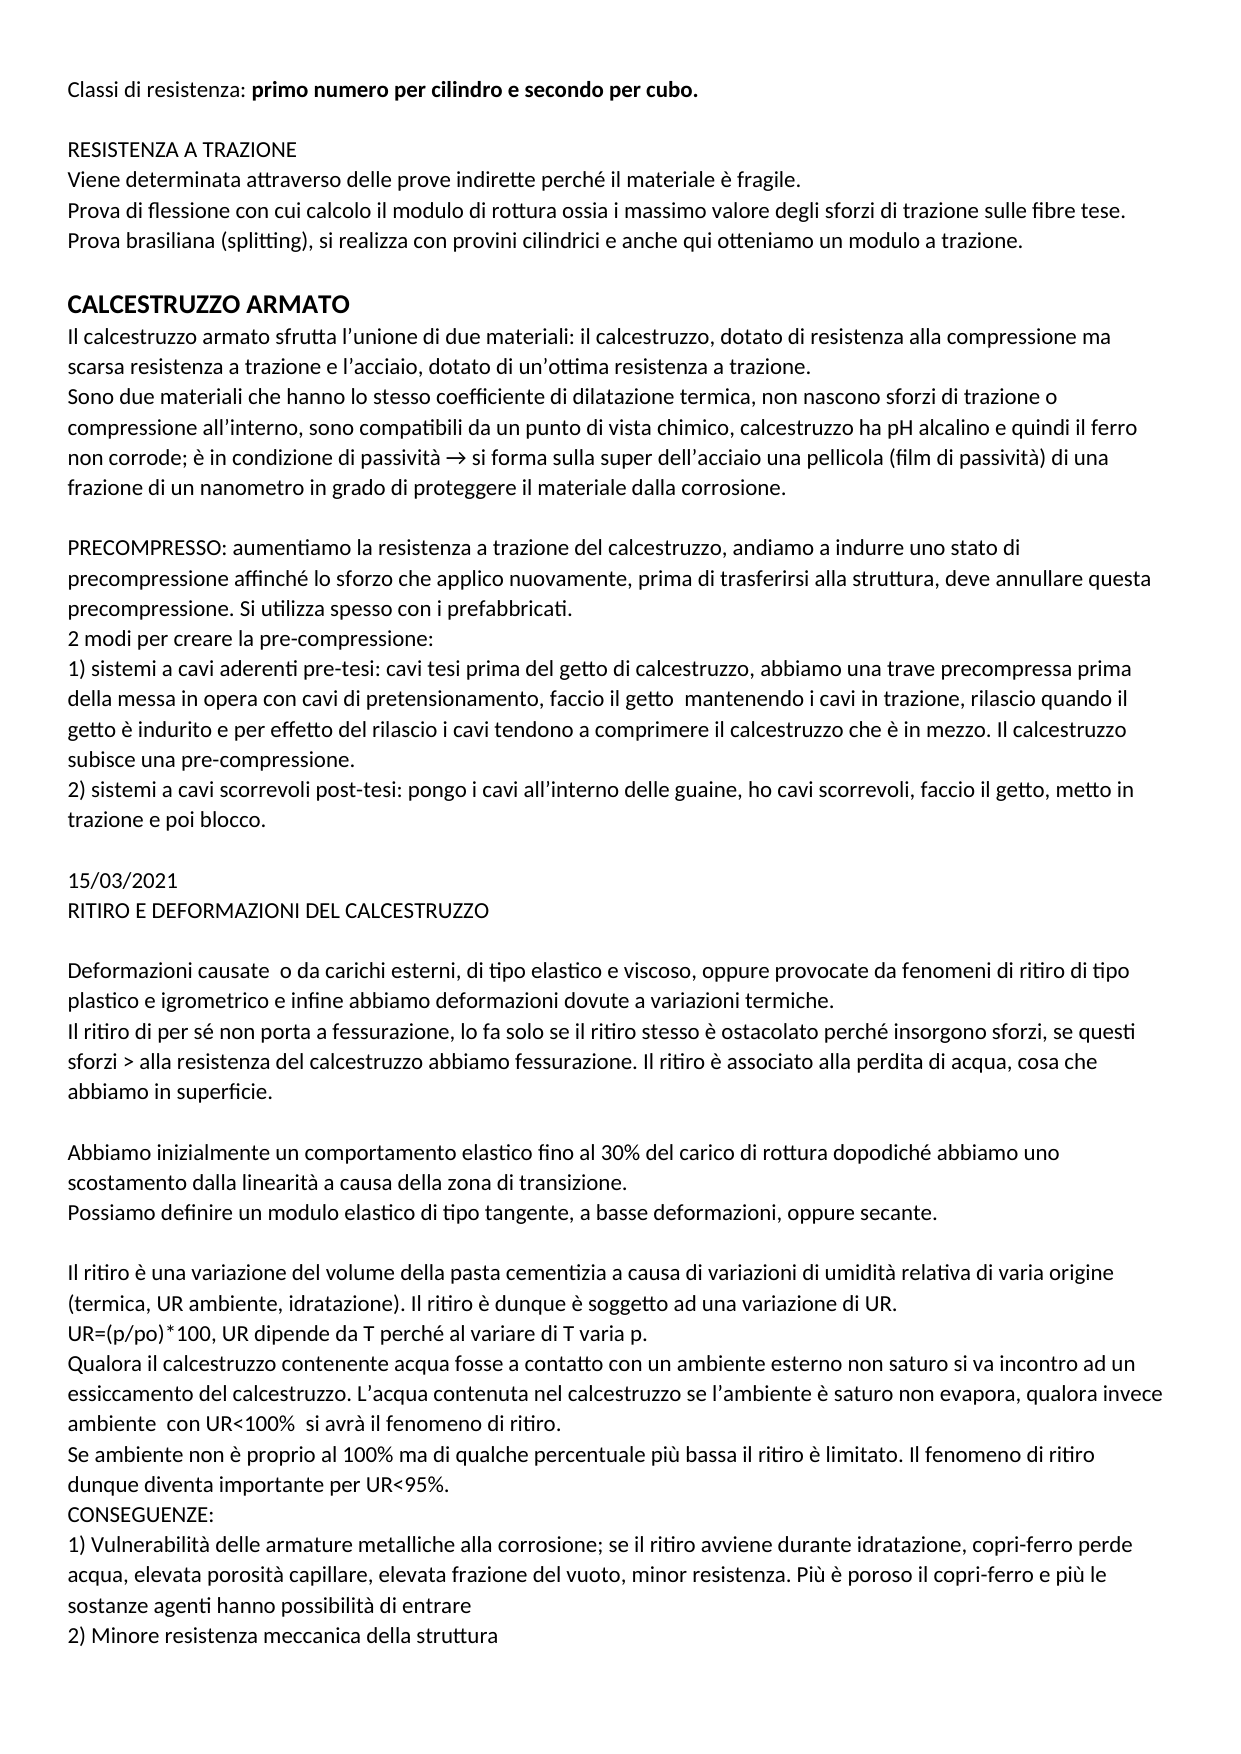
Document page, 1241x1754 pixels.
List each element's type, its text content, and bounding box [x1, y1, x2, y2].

text Classi di resistenza: primo numero per cilindro e secondo per cubo. RESISTENZA A TRAZIONE Viene determinata attraverso delle prove indirette perché il materiale è fragile. Prova di flessione con cui calcolo il modulo di rottura ossia i massimo valore degli sforzi di trazione sulle fibre tese. Prova brasiliana (splitting), si realizza con provini cilindrici e anche qui otteniamo un modulo a trazione. CALCESTRUZZO ARMATO Il calcestruzzo armato sfrutta l’unione di due materiali: il calcestruzzo, dotato di resistenza alla compressione ma scarsa resistenza a trazione e l’acciaio, dotato di un’ottima resistenza a trazione. Sono due materiali che hanno lo stesso coefficiente di dilatazione termica, non nascono sforzi di trazione o compressione all’interno, sono compatibili da un punto di vista chimico, calcestruzzo ha pH alcalino e quindi il ferro non corrode; è in condizione di passività → si forma sulla super dell’acciaio una pellicola (film di passività) di una frazione di un nanometro in grado di proteggere il materiale dalla corrosione. PRECOMPRESSO: aumentiamo la resistenza a trazione del calcestruzzo, andiamo a indurre uno stato di precompressione affinché lo sforzo che applico nuovamente, prima di trasferirsi alla struttura, deve annullare questa precompressione. Si utilizza spesso con i prefabbricati. 2 modi per creare la pre-compressione: 1) sistemi a cavi aderenti pre-tesi: cavi tesi prima del getto di calcestruzzo, abbiamo una trave precompressa prima della messa in opera con cavi di pretensionamento, faccio il getto mantenendo i cavi in trazione, rilascio quando il getto è indurito e per effetto del rilascio i cavi tendono a comprimere il calcestruzzo che è in mezzo. Il calcestruzzo subisce una pre-compressione. 2) sistemi a cavi scorrevoli post-tesi: pongo i cavi all’interno delle guaine, ho cavi scorrevoli, faccio il getto, metto in trazione e poi blocco. 15/03/2021 RITIRO E DEFORMAZIONI DEL CALCESTRUZZO Deformazioni causate o da carichi esterni, di tipo elastico e viscoso, oppure provocate da fenomeni di ritiro di tipo plastico e igrometrico e infine abbiamo deformazioni dovute a variazioni termiche. Il ritiro di per sé non porta a fessurazione, lo fa solo se il ritiro stesso è ostacolato perché insorgono sforzi, se questi sforzi > alla resistenza del calcestruzzo abbiamo fessurazione. Il ritiro è associato alla perdita di acqua, cosa che abbiamo in superficie. Abbiamo inizialmente un comportamento elastico fino al 30% del carico di rottura dopodiché abbiamo uno scostamento dalla linearità a causa della zona di transizione. Possiamo definire un modulo elastico di tipo tangente, a basse deformazioni, oppure secante. Il ritiro è una variazione del volume della pasta cementizia a causa di variazioni di umidità relativa di varia origine (termica, UR ambiente, idratazione). Il ritiro è dunque è soggetto ad una variazione di UR. UR=(p/po)*100, UR dipende da T perché al variare di T varia p. Qualora il calcestruzzo contenente acqua fosse a contatto con un ambiente esterno non saturo si va incontro ad un essiccamento del calcestruzzo. L’acqua contenuta nel calcestruzzo se l’ambiente è saturo non evapora, qualora invece ambiente con UR<100% si avrà il fenomeno di ritiro. Se ambiente non è proprio al 100% ma di qualche percentuale più bassa il ritiro è limitato. Il fenomeno di ritiro dunque diventa importante per UR<95%. CONSEGUENZE: 1) Vulnerabilità delle armature metalliche alla corrosione; se il ritiro avviene durante idratazione, copri-ferro perde acqua, elevata porosità capillare, elevata frazione del vuoto, minor resistenza. Più è poroso il copri-ferro e più le sostanze agenti hanno possibilità di entrare 2) Minore resistenza meccanica della struttura [67, 75, 1165, 1649]
